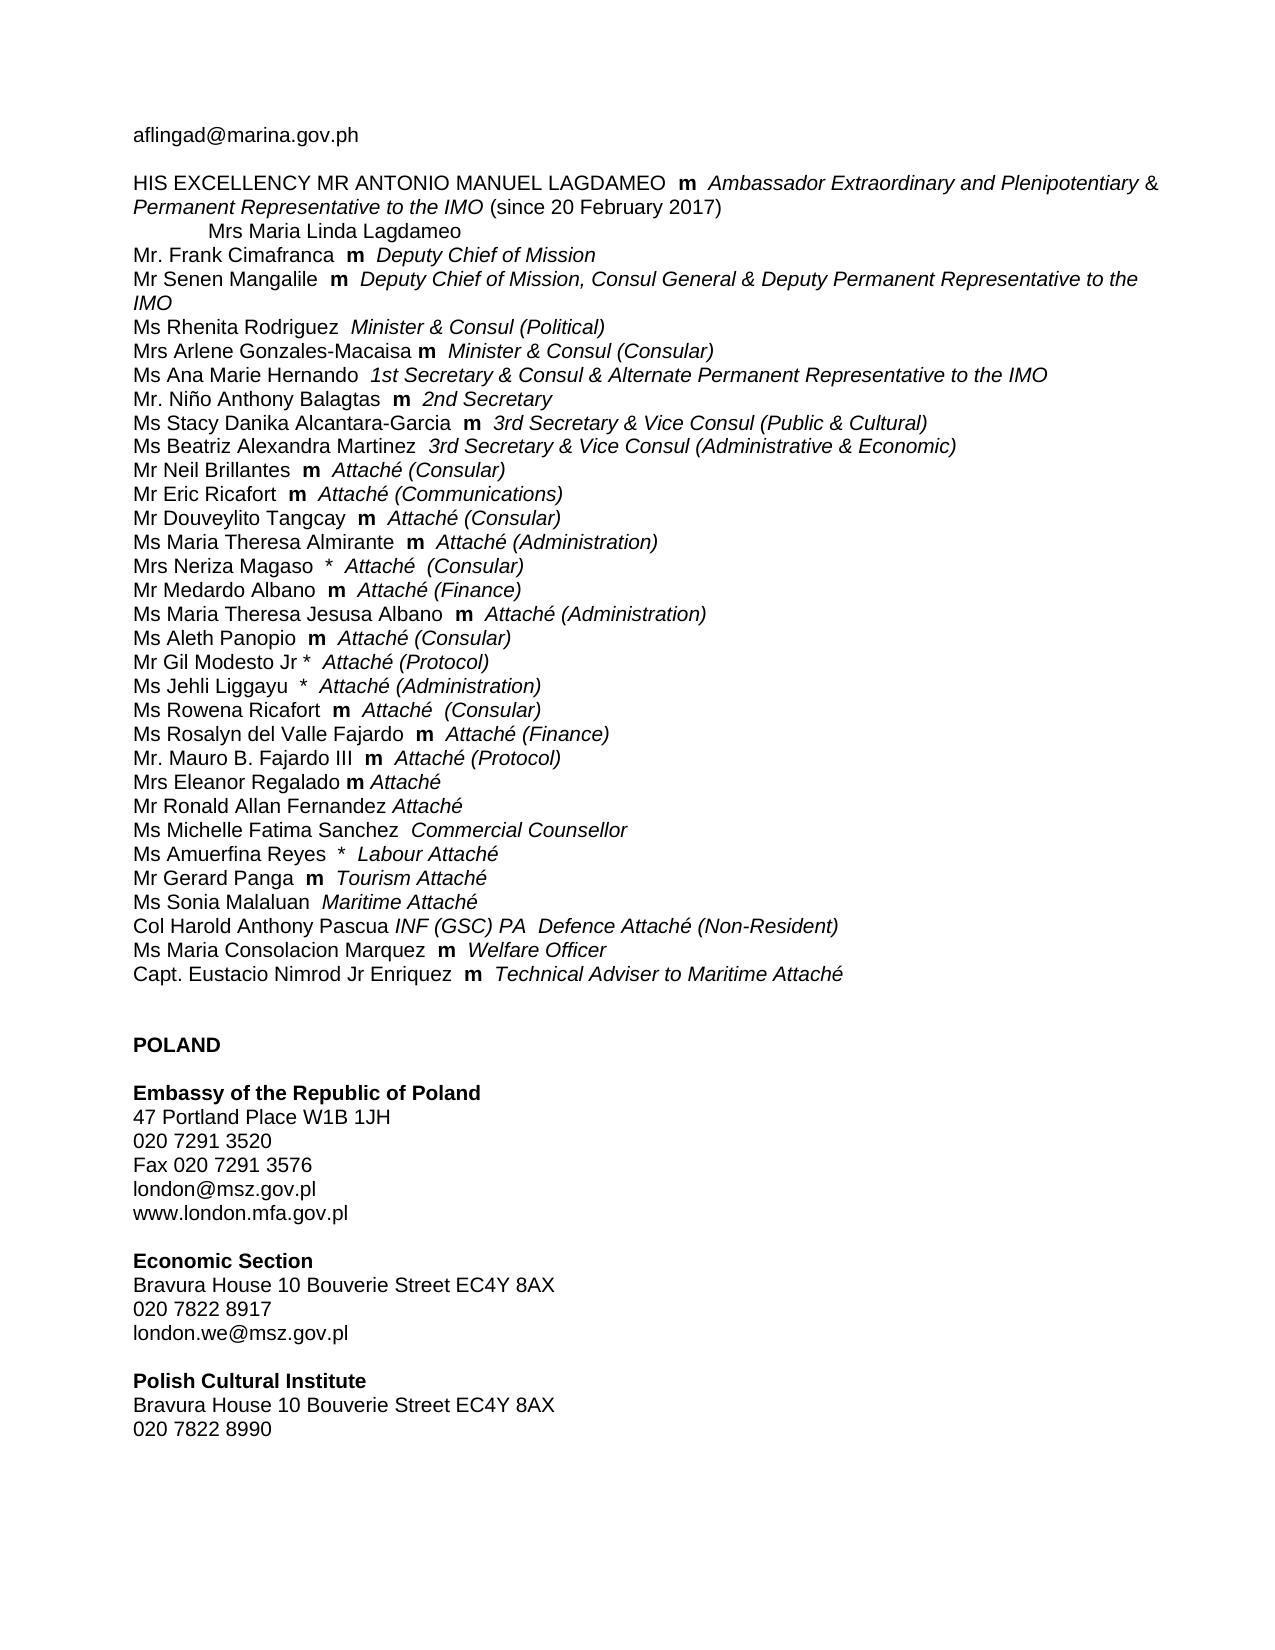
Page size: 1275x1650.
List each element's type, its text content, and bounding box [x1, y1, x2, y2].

text Ms Rhenita Rodriguez Minister & Consul (Political) [133, 314, 1181, 338]
text 020 7822 8917 [133, 1297, 1181, 1321]
text 020 7822 8990 [133, 1417, 1181, 1441]
text Mr Ronald Allan Fernandez Attaché [133, 794, 1181, 818]
text Ms Michelle Fatima Sanchez Commercial Counsellor [133, 818, 1181, 842]
text Col Harold Anthony Pascua INF (GSC) PA Defence Attaché (Non-Resident) [133, 913, 1181, 937]
text Mrs Eleanor Regalado m Attaché [133, 770, 1181, 794]
text Mr Gil Modesto Jr * Attaché (Protocol) [133, 650, 1181, 674]
text Ms Rosalyn del Valle Fajardo m Attaché (Finance) [133, 722, 1181, 746]
text Mr. Niño Anthony Balagtas m 2nd Secretary [133, 386, 1181, 410]
text Fax 020 7291 3576 [133, 1153, 1181, 1177]
text Ms Sonia Malaluan Maritime Attaché [133, 889, 1181, 913]
subtitle Polish Cultural Institute [133, 1369, 1181, 1393]
text Ms Stacy Danika Alcantara-Garcia m 3rd Secretary & Vice Consul (Public & Cultural) [133, 410, 1181, 434]
text 47 Portland Place W1B 1JH [133, 1105, 1181, 1129]
text HIS EXCELLENCY MR ANTONIO MANUEL LAGDAMEO m Ambassador Extraordinary and Plenipotentiary & Permanent Representative to the IMO (since 20 February 2017) [133, 171, 1181, 219]
text Mr Gerard Panga m Tourism Attaché [133, 866, 1181, 889]
text www.london.mfa.gov.pl [133, 1201, 1181, 1225]
text Mr Medardo Albano m Attaché (Finance) [133, 578, 1181, 602]
text Capt. Eustacio Nimrod Jr Enriquez m Technical Adviser to Maritime Attaché [133, 961, 1181, 985]
text Ms Amuerfina Reyes * Labour Attaché [133, 842, 1181, 866]
text Mrs Neriza Magaso * Attaché (Consular) [133, 554, 1181, 578]
text Mrs Maria Linda Lagdameo [133, 219, 1181, 243]
subtitle Economic Section [133, 1249, 1181, 1273]
text Mr. Mauro B. Fajardo III m Attaché (Protocol) [133, 746, 1181, 770]
text Ms Rowena Ricafort m Attaché (Consular) [133, 698, 1181, 722]
text aflingad@marina.gov.ph [133, 123, 1181, 171]
text Mr Eric Ricafort m Attaché (Communications) [133, 482, 1181, 506]
text Mr Senen Mangalile m Deputy Chief of Mission, Consul General & Deputy Permanent Representative to the IMO [133, 267, 1181, 314]
text Ms Maria Theresa Almirante m Attaché (Administration) [133, 530, 1181, 554]
text Bravura House 10 Bouverie Street EC4Y 8AX [133, 1273, 1181, 1297]
text Ms Maria Consolacion Marquez m Welfare Officer [133, 937, 1181, 961]
text Mr. Frank Cimafranca m Deputy Chief of Mission [133, 243, 1181, 267]
text 020 7291 3520 [133, 1129, 1181, 1153]
text london@msz.gov.pl [133, 1177, 1181, 1201]
text Mr Neil Brillantes m Attaché (Consular) [133, 458, 1181, 482]
text london.we@msz.gov.pl [133, 1321, 1181, 1345]
text Ms Maria Theresa Jesusa Albano m Attaché (Administration) [133, 602, 1181, 626]
text Ms Jehli Liggayu * Attaché (Administration) [133, 674, 1181, 698]
text Mr Douveylito Tangcay m Attaché (Consular) [133, 506, 1181, 530]
subtitle Embassy of the Republic of Poland [133, 1081, 1181, 1105]
text Ms Ana Marie Hernando 1st Secretary & Consul & Alternate Permanent Representative to the IMO [133, 362, 1181, 386]
subtitle POLAND [133, 1033, 1181, 1057]
text Ms Beatriz Alexandra Martinez 3rd Secretary & Vice Consul (Administrative & Economic) [133, 434, 1181, 458]
text Ms Aleth Panopio m Attaché (Consular) [133, 626, 1181, 650]
text Mrs Arlene Gonzales-Macaisa m Minister & Consul (Consular) [133, 338, 1181, 362]
text Bravura House 10 Bouverie Street EC4Y 8AX [133, 1393, 1181, 1417]
